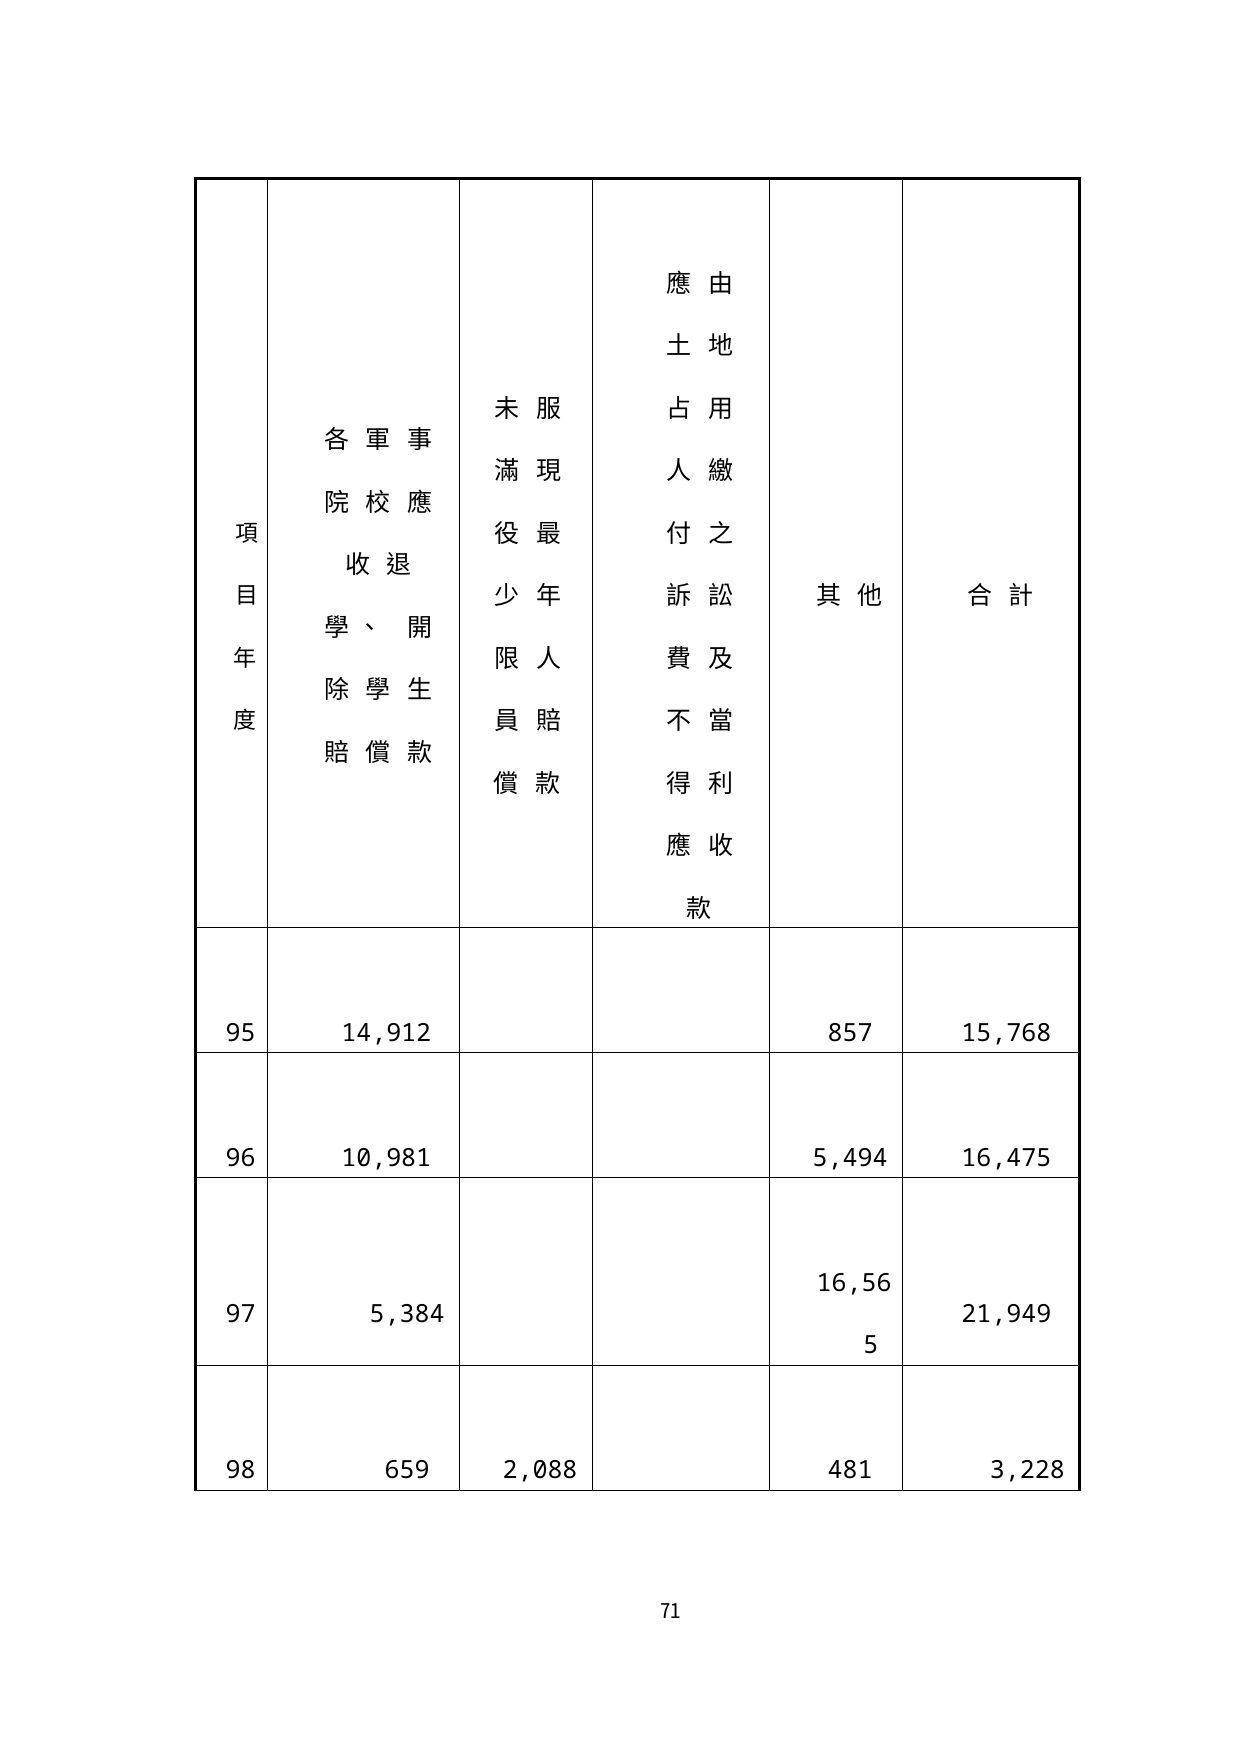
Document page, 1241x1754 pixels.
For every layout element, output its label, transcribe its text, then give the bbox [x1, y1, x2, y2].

table_cell 16,475 [903, 1053, 1078, 1177]
table_cell [593, 928, 769, 1052]
table_header 各軍事院校應收退學、開除學生賠償款 [268, 180, 459, 927]
table_cell 96 [197, 1053, 267, 1177]
table_cell 2,088 [460, 1366, 592, 1490]
table_cell 98 [197, 1366, 267, 1490]
table_header 未服滿現役最少年限人員賠償款 [460, 180, 592, 927]
table_cell 97 [197, 1178, 267, 1365]
table_cell [593, 1053, 769, 1177]
table_cell 3,228 [903, 1366, 1078, 1490]
table_header 應由土地占用人繳付之訴訟費及不當得利應收款 [593, 180, 769, 927]
table_cell 481 [770, 1366, 902, 1490]
table_cell 659 [268, 1366, 459, 1490]
table_cell [460, 1178, 592, 1365]
table_cell 15,768 [903, 928, 1078, 1052]
table_cell 16,565 [770, 1178, 902, 1365]
table_cell [593, 1366, 769, 1490]
table_cell [460, 1053, 592, 1177]
table_cell 5,494 [770, 1053, 902, 1177]
table_cell 14,912 [268, 928, 459, 1052]
table_cell 5,384 [268, 1178, 459, 1365]
table_header 其他 [770, 180, 902, 927]
table_cell 95 [197, 928, 267, 1052]
table_cell 10,981 [268, 1053, 459, 1177]
table_header 項目 年度 [197, 180, 267, 927]
table_header 合計 [903, 180, 1078, 927]
table_cell 857 [770, 928, 902, 1052]
table_cell 21,949 [903, 1178, 1078, 1365]
table_cell [593, 1178, 769, 1365]
table_cell [460, 928, 592, 1052]
